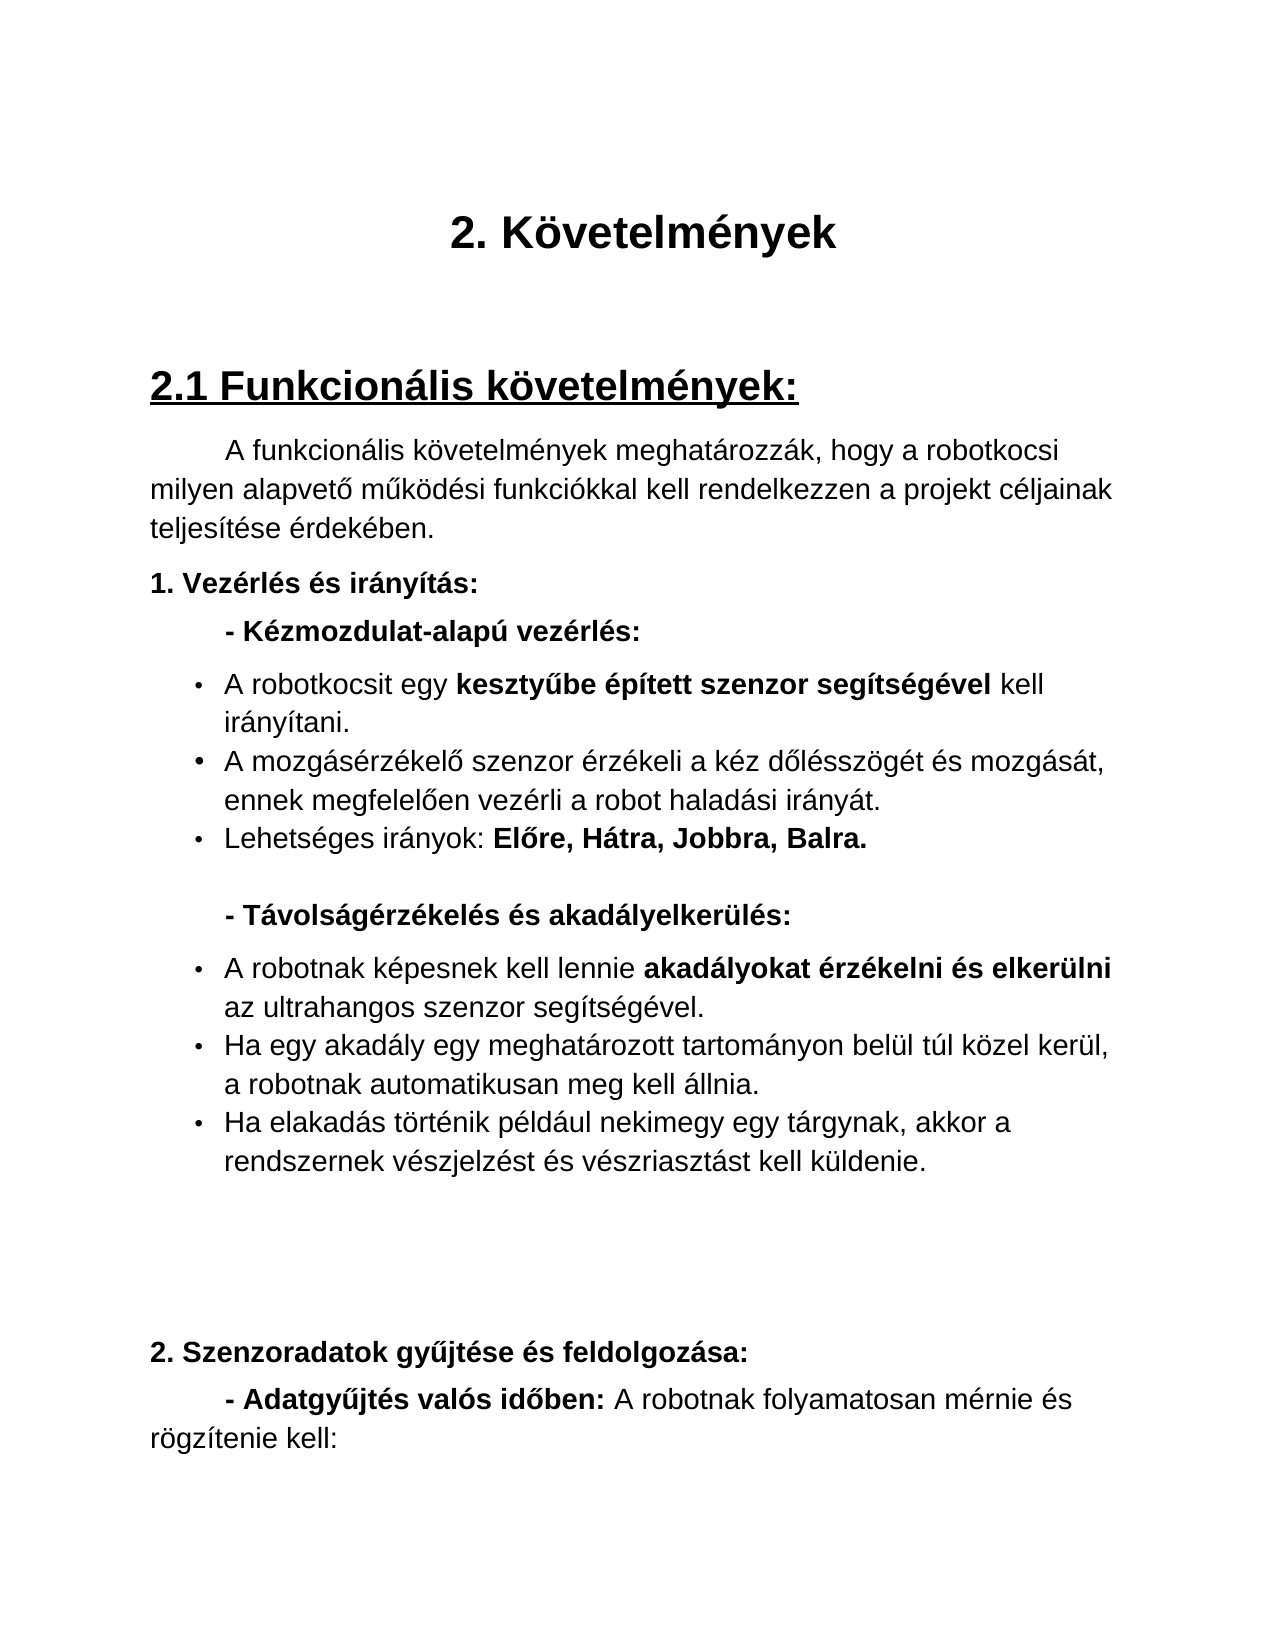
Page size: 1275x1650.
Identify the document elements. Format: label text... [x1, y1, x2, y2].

text 2. Követelmények [150, 206, 1125, 258]
list A robotnak képesnek kell lennie akadályokat érzékelni és elkerülni az ultrahangos szenzor segítségével. [194, 951, 1125, 1023]
list Ha elakadás történik például nekimegy egy tárgynak, akkor a rendszernek vészjelzést és vészriasztást kell küldenie. [194, 1105, 1125, 1177]
text 2.1 Funkcionális követelmények: [150, 361, 1125, 409]
text - Kézmozdulat-alapú vezérlés: [150, 613, 1125, 647]
text A funkcionális követelmények meghatározzák, hogy a robotkocsi milyen alapvető működési funkciókkal kell rendelkezzen a projekt céljainak teljesítése érdekében. [150, 433, 1125, 544]
text - Távolságérzékelés és akadályelkerülés: [150, 898, 1125, 932]
list A mozgásérzékelő szenzor érzékeli a kéz dőlésszögét és mozgását, ennek megfelelően vezérli a robot haladási irányát. [194, 744, 1125, 816]
list Ha egy akadály egy meghatározott tartományon belül túl közel kerül, a robotnak automatikusan meg kell állnia. [194, 1028, 1125, 1100]
text - Adatgyűjtés valós időben: A robotnak folyamatosan mérnie és rögzítenie kell: [150, 1382, 1125, 1454]
list Lehetséges irányok: Előre, Hátra, Jobbra, Balra. [194, 821, 1125, 854]
subtitle 2. Szenzoradatok gyűjtése és feldolgozása: [150, 1335, 1125, 1369]
subtitle 1. Vezérlés és irányítás: [150, 566, 1125, 600]
list A robotkocsit egy kesztyűbe épített szenzor segítségével kell irányítani. [194, 667, 1125, 739]
